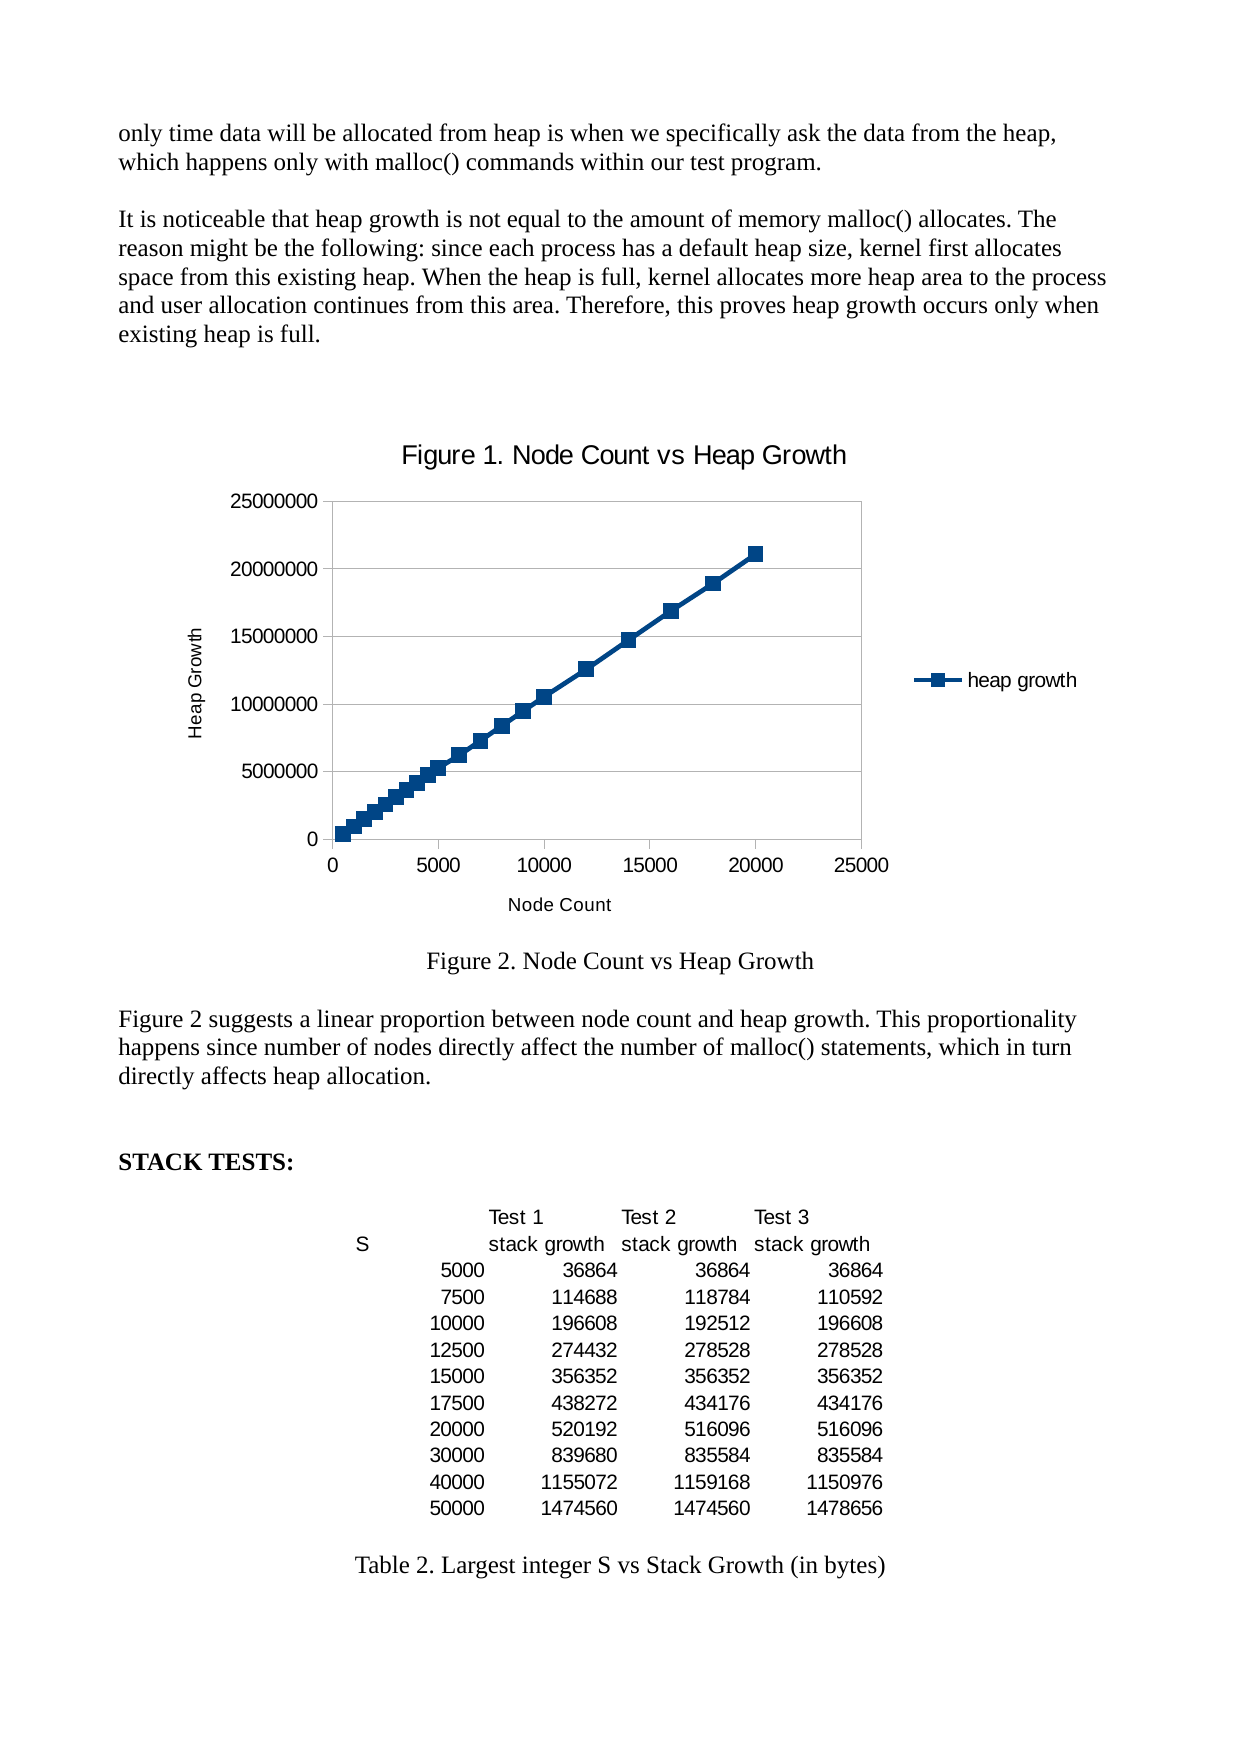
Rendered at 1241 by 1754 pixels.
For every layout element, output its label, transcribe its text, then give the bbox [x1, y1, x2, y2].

text It is noticeable that heap growth is not equal to the amount of memory malloc() allocates. The reason might be the following: since each process has a default heap size, kernel first allocates space from this existing heap. When the heap is full, kernel allocates more heap area to the process and user allocation continues from this area. Therefore, this proves heap growth occurs only when existing heap is full. [118, 204, 1122, 348]
text Figure 2. Node Count vs Heap Growth [118, 406, 1122, 975]
text Figure 2 suggests a linear proportion between node count and heap growth. This proportionality happens since number of nodes directly affect the number of malloc() statements, which in turn directly affects heap allocation. [118, 1004, 1122, 1090]
text only time data will be allocated from heap is when we specifically ask the data from the heap, which happens only with malloc() commands within our test program. [118, 118, 1122, 176]
text STACK TESTS: [118, 1147, 1122, 1176]
text Table 2. Largest integer S vs Stack Growth (in bytes) [118, 1550, 1122, 1579]
